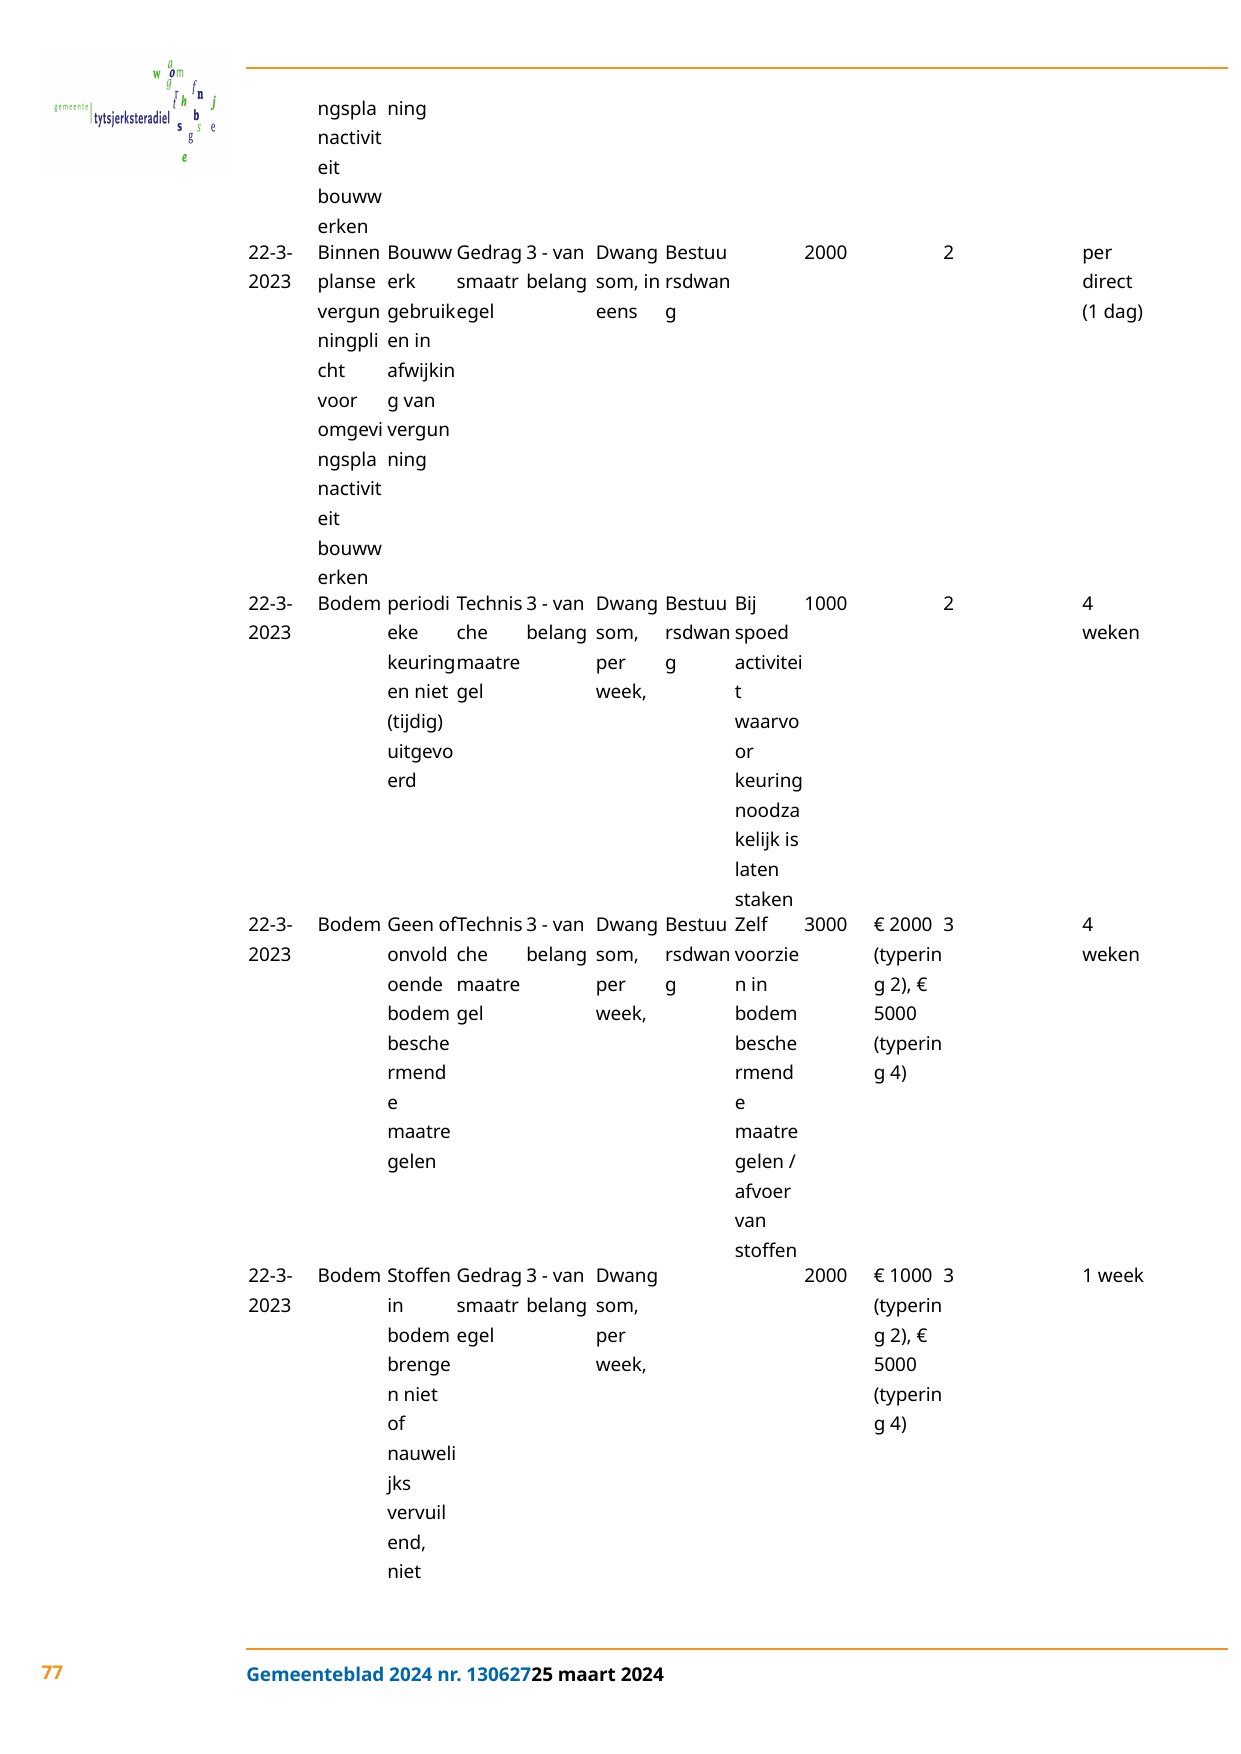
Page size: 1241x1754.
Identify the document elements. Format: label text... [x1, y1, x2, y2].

table_cell Technische maatregel [456, 912, 526, 1263]
table_cell Gedragsmaatregel [456, 239, 526, 590]
table_cell € 2000 (typering 2), € 5000 (typering 4) [874, 912, 943, 1263]
table_cell [1013, 912, 1082, 1263]
table_cell Zelf voorzien in bodembeschermende maatregelen / afvoer van stoffen [735, 912, 804, 1263]
table_cell [874, 239, 943, 590]
table_cell [1013, 239, 1082, 590]
table_cell [596, 95, 665, 239]
table_cell Dwangsom, per week, [596, 590, 665, 912]
table_cell per direct (1 dag) [1082, 239, 1152, 590]
table_cell 22-3-2023 [248, 912, 317, 1263]
table_cell Dwangsom, per week, [596, 912, 665, 1263]
table_cell [1082, 95, 1152, 239]
table_cell 2000 [804, 1263, 873, 1584]
table_cell [735, 1263, 804, 1584]
table_cell [665, 1263, 734, 1584]
table_cell 4 weken [1082, 590, 1152, 912]
table_cell 3 [943, 912, 1013, 1263]
table_cell 1000 [804, 590, 873, 912]
table_cell 3 - van belang [526, 239, 596, 590]
table_cell Bodem [318, 912, 387, 1263]
table_cell 3000 [804, 912, 873, 1263]
table_cell Bestuursdwang [665, 239, 734, 590]
table_cell Dwangsom, in eens [596, 239, 665, 590]
table_cell [943, 95, 1013, 239]
table_cell 3 - van belang [526, 590, 596, 912]
table_cell [874, 95, 943, 239]
table_cell ning [387, 95, 456, 239]
table_cell Bouwwerk gebruiken in afwijking van vergunning [387, 239, 456, 590]
table_cell [1013, 590, 1082, 912]
table_cell 22-3-2023 [248, 1263, 317, 1584]
table_cell Bestuursdwang [665, 590, 734, 912]
table_cell 2 [943, 590, 1013, 912]
table_cell 22-3-2023 [248, 590, 317, 912]
table_cell 22-3-2023 [248, 239, 317, 590]
table_cell 4 weken [1082, 912, 1152, 1263]
table_cell 1 week [1082, 1263, 1152, 1584]
table_cell [665, 95, 734, 239]
table_cell 3 - van belang [526, 912, 596, 1263]
table_cell Bij spoed activiteit waarvoor keuring noodzakelijk is laten staken [735, 590, 804, 912]
table_cell Bodem [318, 590, 387, 912]
table_cell 2000 [804, 239, 873, 590]
table_cell € 1000 (typering 2), € 5000 (typering 4) [874, 1263, 943, 1584]
table_cell [804, 95, 873, 239]
table_cell [526, 95, 596, 239]
table_cell 3 - van belang [526, 1263, 596, 1584]
table_cell Binnenplanse vergunningplicht voor omgevingsplanactiviteit bouwwerken [318, 239, 387, 590]
table_cell Gedragsmaatregel [456, 1263, 526, 1584]
table_cell periodieke keuringen niet (tijdig) uitgevoerd [387, 590, 456, 912]
table_cell 3 [943, 1263, 1013, 1584]
table_cell Technische maatregel [456, 590, 526, 912]
picture [41, 47, 231, 172]
table_cell Geen of onvoldoende bodembeschermende maatregelen [387, 912, 456, 1263]
table_cell Bestuursdwang [665, 912, 734, 1263]
table_cell [248, 95, 317, 239]
table_cell [735, 239, 804, 590]
table_cell Dwangsom, per week, [596, 1263, 665, 1584]
table_cell [456, 95, 526, 239]
table_cell [1013, 95, 1082, 239]
table_cell 2 [943, 239, 1013, 590]
table_cell ngsplanactiviteit bouwwerken [318, 95, 387, 239]
table_cell [735, 95, 804, 239]
table_cell Bodem [318, 1263, 387, 1584]
table_cell [1013, 1263, 1082, 1584]
table_cell Stoffen in bodem brengen niet of nauwelijks vervuilend, niet [387, 1263, 456, 1584]
table_cell [874, 590, 943, 912]
